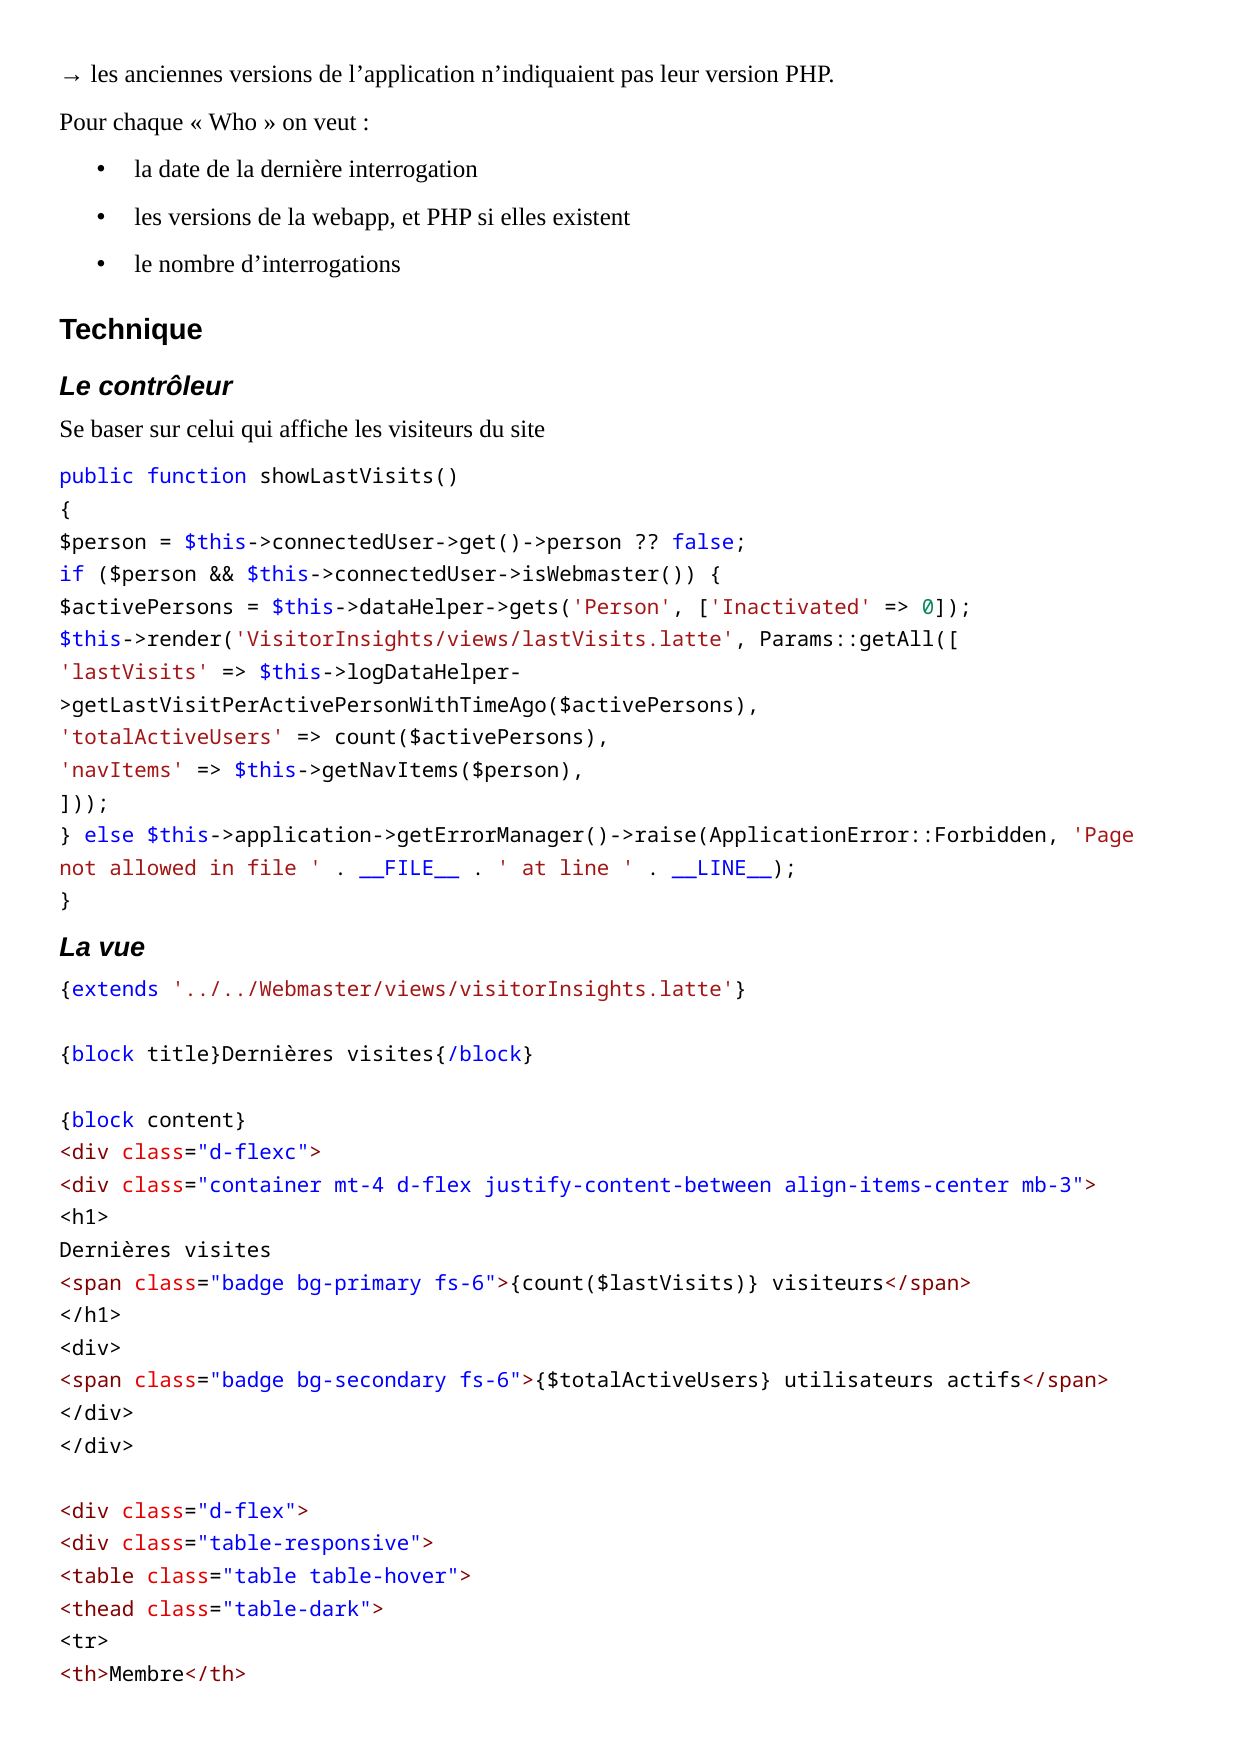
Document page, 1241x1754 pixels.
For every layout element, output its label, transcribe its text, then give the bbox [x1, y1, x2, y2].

text <span class="badge bg-secondary fs-6">{$totalActiveUsers} utilisateurs actifs</span> [59, 1366, 1181, 1394]
text <div class="table-responsive"> [59, 1528, 1181, 1557]
text <tr> [59, 1626, 1181, 1655]
text $activePersons = $this->dataHelper->gets('Person', ['Inactivated' => 0]); [59, 592, 1181, 620]
list la date de la dernière interrogation [97, 154, 1181, 183]
text Se baser sur celui qui affiche les visiteurs du site [59, 414, 1181, 443]
text <h1> [59, 1202, 1181, 1231]
subtitle Le contrôleur [59, 370, 1181, 401]
list les versions de la webapp, et PHP si elles existent [97, 202, 1181, 231]
text <table class="table table-hover"> [59, 1561, 1181, 1589]
text $this->render('VisitorInsights/views/lastVisits.latte', Params::getAll([ [59, 624, 1181, 653]
text } else $this->application->getErrorManager()->raise(ApplicationError::Forbidden, 'Page not allowed in file ' . __FILE__ . ' at line ' . __LINE__); [59, 820, 1181, 881]
text public function showLastVisits() [59, 462, 1181, 490]
text <div class="d-flexc"> [59, 1137, 1181, 1166]
text 'navItems' => $this->getNavItems($person), [59, 755, 1181, 783]
text ])); [59, 788, 1181, 816]
text </div> [59, 1398, 1181, 1427]
text } [59, 885, 1181, 914]
text → les anciennes versions de l’application n’indiquaient pas leur version PHP. [59, 59, 1181, 88]
text <div> [59, 1333, 1181, 1361]
text Dernières visites [59, 1235, 1181, 1263]
text {extends '../../Webmaster/views/visitorInsights.latte'} [59, 974, 1181, 1003]
list le nombre d’interrogations [97, 249, 1181, 278]
text <th>Membre</th> [59, 1659, 1181, 1687]
text </div> [59, 1431, 1181, 1459]
text { [59, 494, 1181, 523]
text <thead class="table-dark"> [59, 1594, 1181, 1622]
text $person = $this->connectedUser->get()->person ?? false; [59, 527, 1181, 555]
text {block content} [59, 1105, 1181, 1133]
text Pour chaque « Who » on veut : [59, 107, 1181, 135]
text 'totalActiveUsers' => count($activePersons), [59, 722, 1181, 751]
subtitle La vue [59, 931, 1181, 962]
text </h1> [59, 1300, 1181, 1329]
text <div class="container mt-4 d-flex justify-content-between align-items-center mb-3"> [59, 1170, 1181, 1198]
text <div class="d-flex"> [59, 1496, 1181, 1524]
subtitle Technique [59, 312, 1181, 345]
text {block title}Dernières visites{/block} [59, 1039, 1181, 1068]
text 'lastVisits' => $this->logDataHelper->getLastVisitPerActivePersonWithTimeAgo($activePersons), [59, 657, 1181, 718]
text <span class="badge bg-primary fs-6">{count($lastVisits)} visiteurs</span> [59, 1268, 1181, 1296]
text if ($person && $this->connectedUser->isWebmaster()) { [59, 559, 1181, 588]
